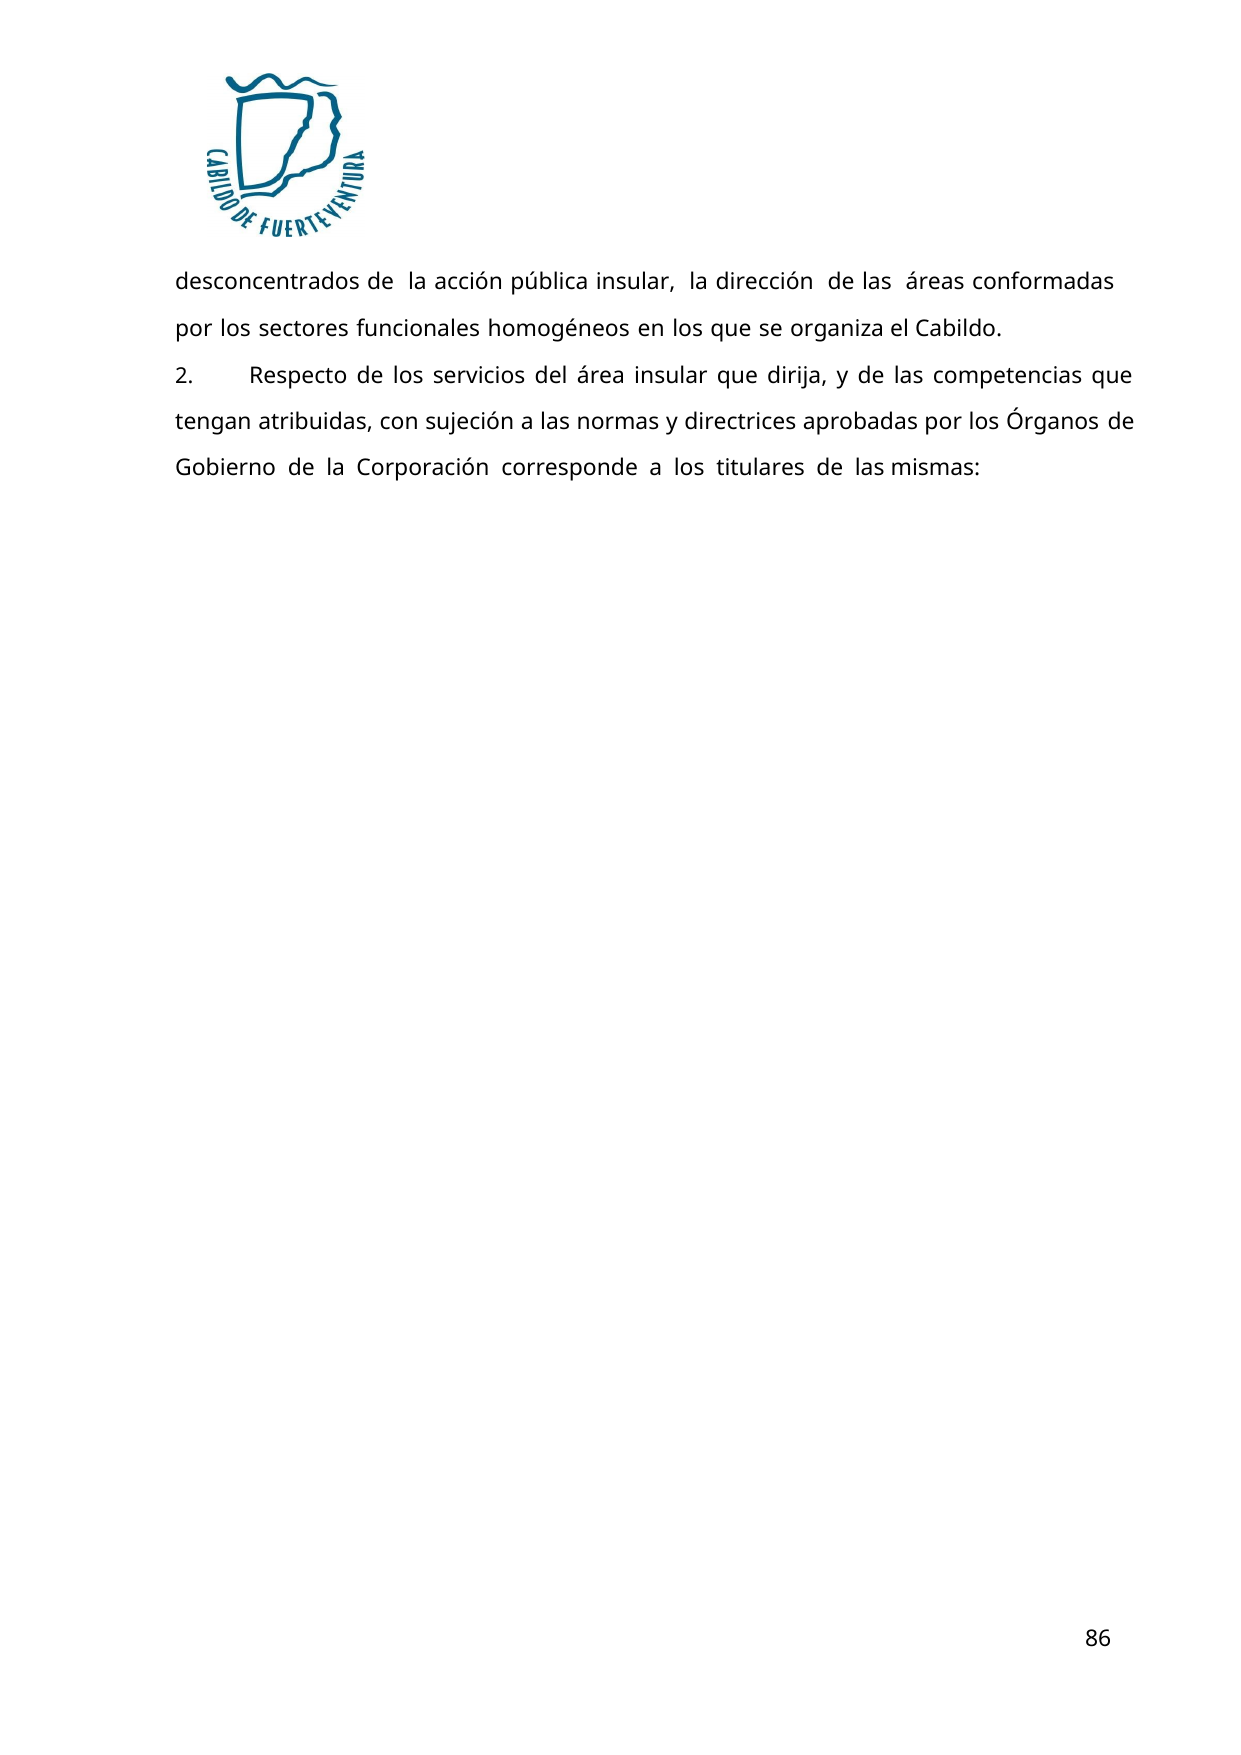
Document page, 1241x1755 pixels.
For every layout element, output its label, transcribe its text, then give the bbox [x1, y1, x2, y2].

list desconcentrados de la acción pública insular, la dirección de las áreas conformadas por los sectores funcionales homogéneos en los que se organiza el Cabildo. [175, 265, 1114, 343]
list Respecto de los servicios del área insular que dirija, y de las competencias que tengan atribuidas, con sujeción a las normas y directrices aprobadas por los Órganos de Gobierno de la Corporación corresponde a los titulares de las mismas: [175, 359, 1134, 482]
